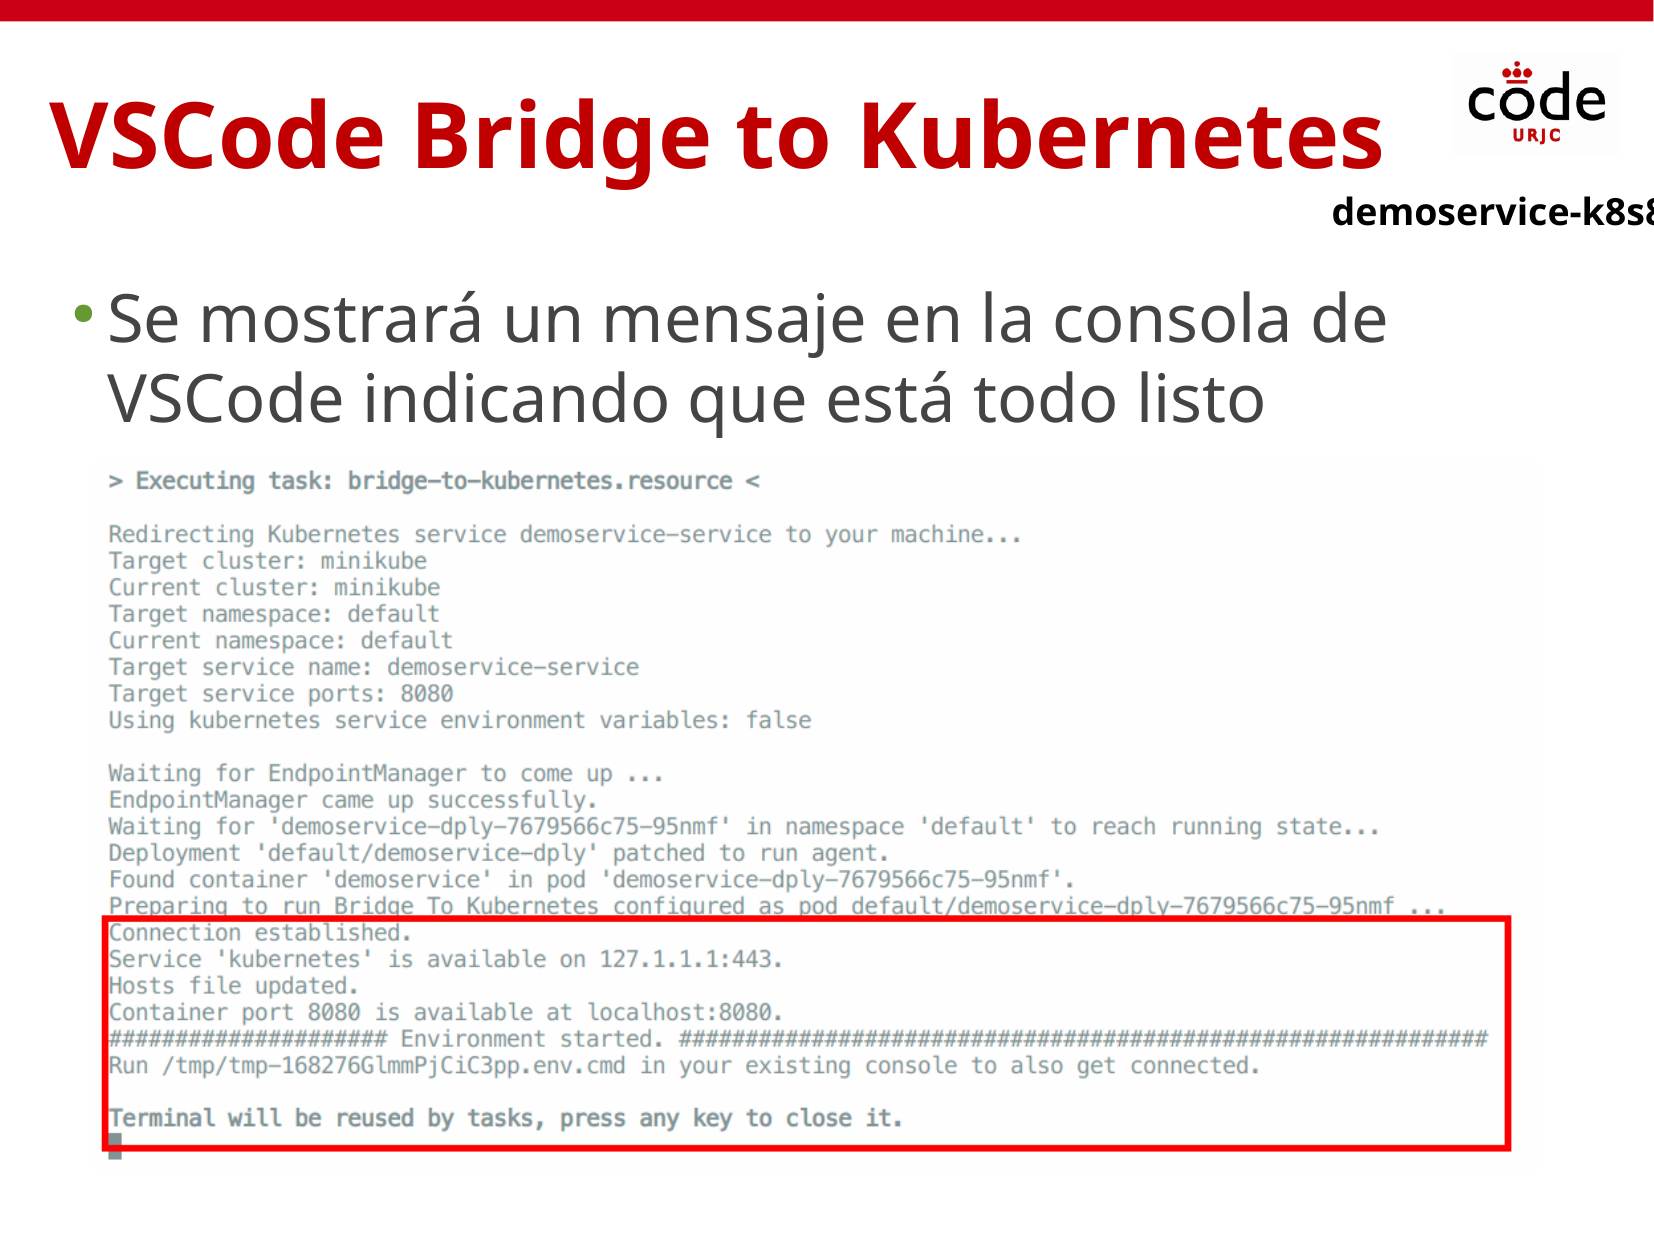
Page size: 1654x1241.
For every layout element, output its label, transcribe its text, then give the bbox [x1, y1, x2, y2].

picture [94, 460, 1538, 1173]
list Se mostrará un mensaje en la consola de VSCode indicando que está todo listo [56, 268, 1583, 1107]
text_box demoservice-k8s8 [1316, 178, 1654, 242]
picture [1452, 52, 1620, 154]
title VSCode Bridge to Kubernetes [34, 62, 1437, 126]
